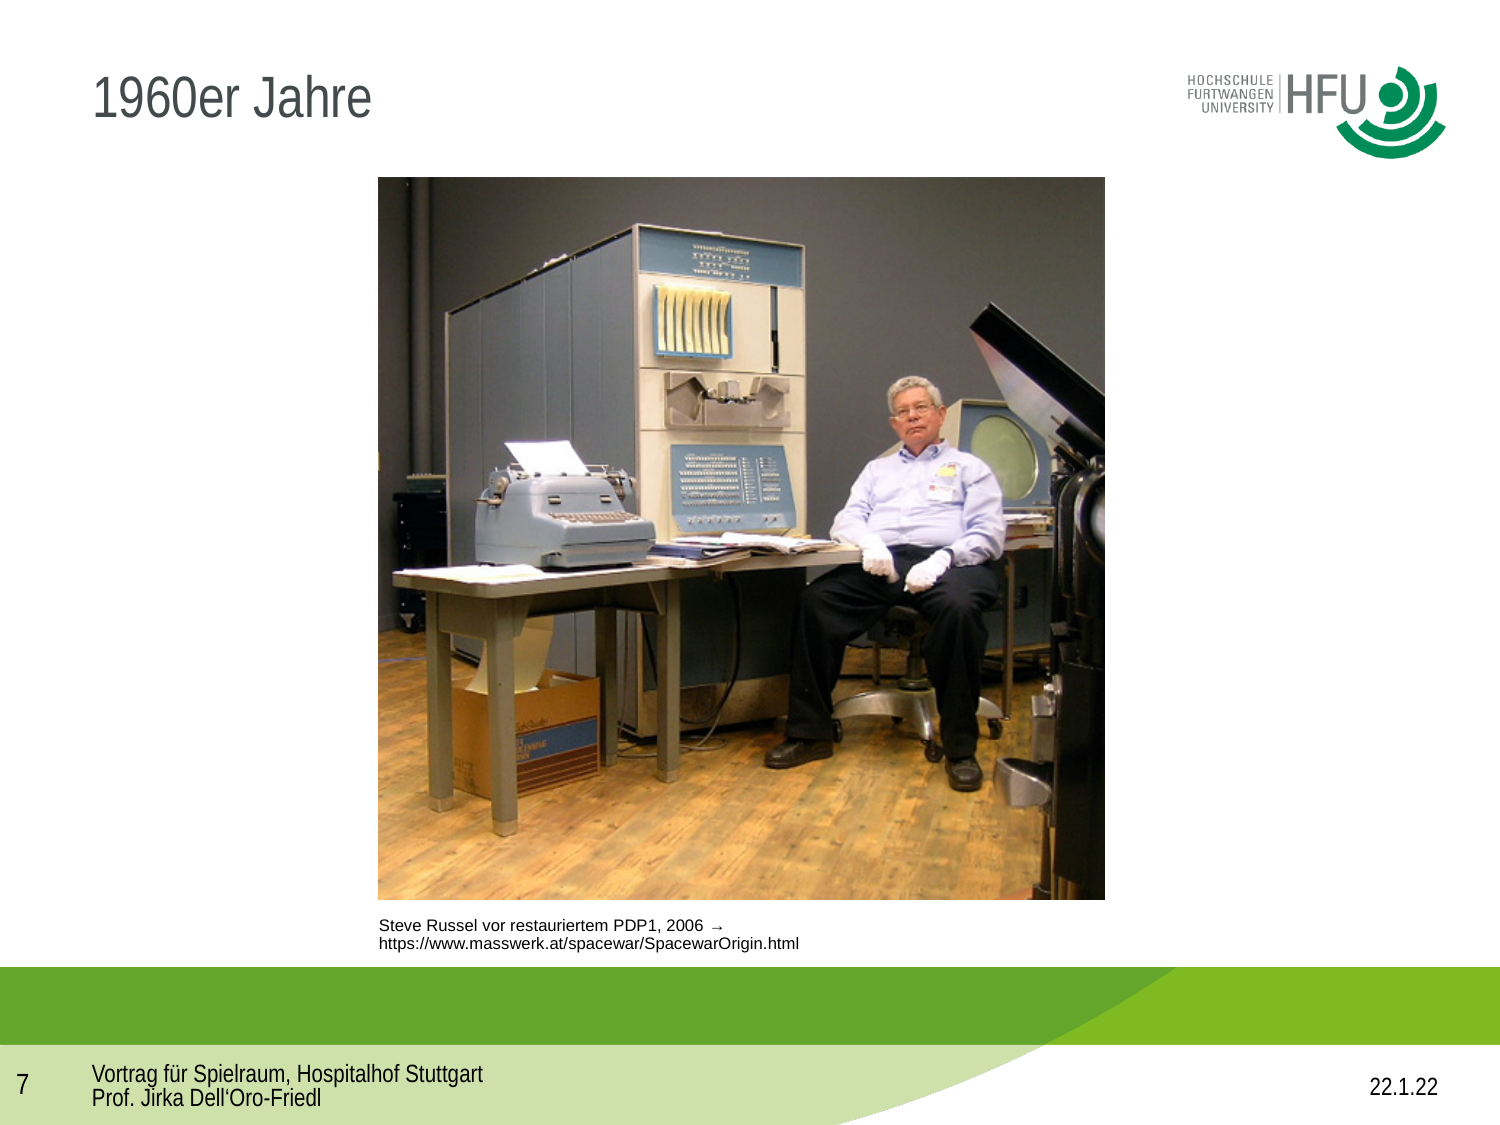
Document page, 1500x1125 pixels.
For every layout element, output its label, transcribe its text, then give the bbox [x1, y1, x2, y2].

title 1960er Jahre [77, 64, 1353, 153]
picture [1166, 53, 1454, 164]
text_box Steve Russel vor restauriertem PDP1, 2006 → https://www.masswerk.at/spacewar/SpacewarOrigin.html [364, 908, 1276, 961]
picture [378, 177, 1105, 900]
picture [0, 967, 1500, 1125]
